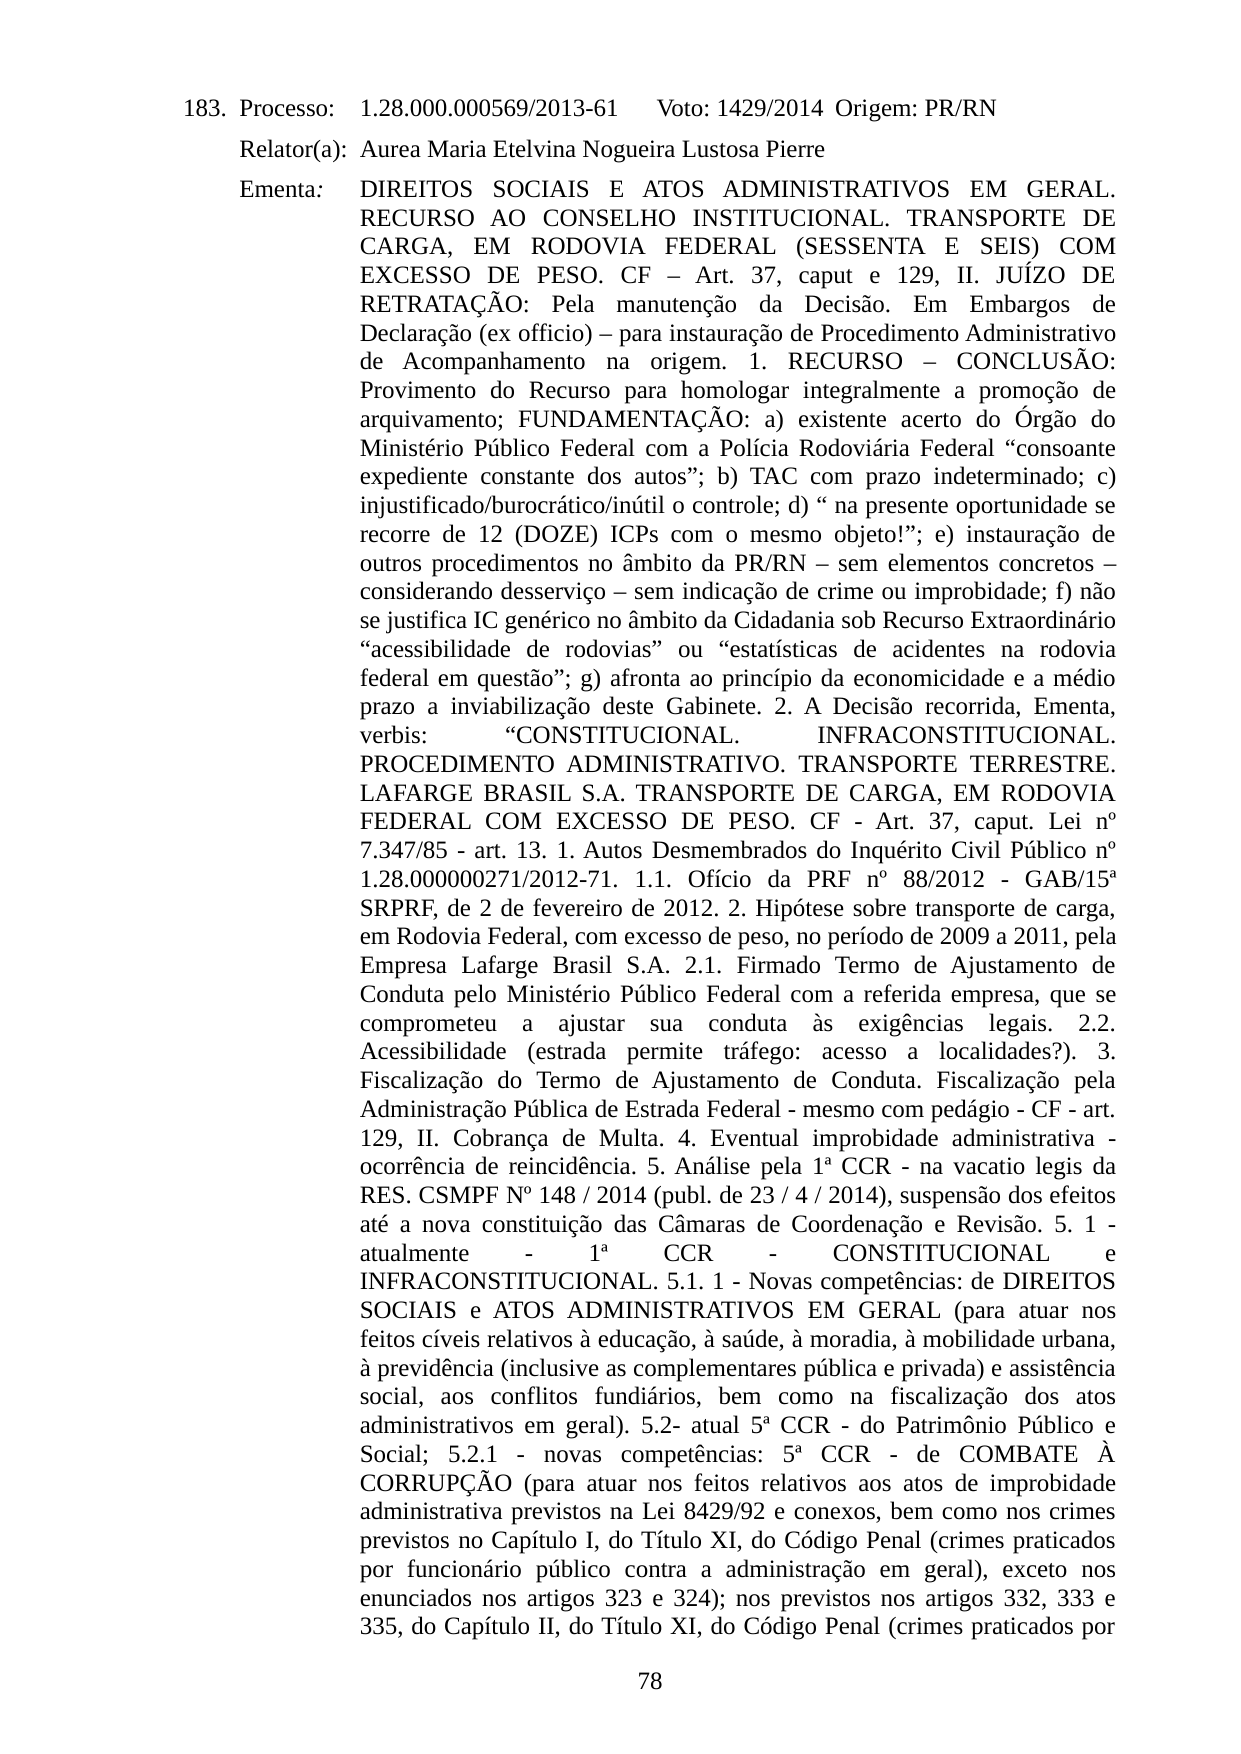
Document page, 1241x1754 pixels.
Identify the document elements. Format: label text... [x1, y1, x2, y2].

table_header Origem: PR/RN [829, 88, 1122, 128]
table_cell DIREITOS SOCIAIS E ATOS ADMINISTRATIVOS EM GERAL. RECURSO AO CONSELHO INSTITUCIONAL. TRANSPORTE DE CARGA, EM RODOVIA FEDERAL (SESSENTA E SEIS) COM EXCESSO DE PESO. CF – Art. 37, caput e 129, II. JUÍZO DE RETRATAÇÃO: Pela manutenção da Decisão. Em Embargos de Declaração (ex officio) – para instauração de Procedimento Administrativo de Acompanhamento na origem. 1. RECURSO – CONCLUSÃO: Provimento do Recurso para homologar integralmente a promoção de arquivamento; FUNDAMENTAÇÃO: a) existente acerto do Órgão do Ministério Público Federal com a Polícia Rodoviária Federal “consoante expediente constante dos autos”; b) TAC com prazo indeterminado; c) injustificado/burocrático/inútil o controle; d) “ na presente oportunidade se recorre de 12 (DOZE) ICPs com o mesmo objeto!”; e) instauração de outros procedimentos no âmbito da PR/RN – sem elementos concretos – considerando desserviço – sem indicação de crime ou improbidade; f) não se justifica IC genérico no âmbito da Cidadania sob Recurso Extraordinário “acessibilidade de rodovias” ou “estatísticas de acidentes na rodovia federal em questão”; g) afronta ao princípio da economicidade e a médio prazo a inviabilização deste Gabinete. 2. A Decisão recorrida, Ementa, verbis: “CONSTITUCIONAL. INFRACONSTITUCIONAL. PROCEDIMENTO ADMINISTRATIVO. TRANSPORTE TERRESTRE. LAFARGE BRASIL S.A. TRANSPORTE DE CARGA, EM RODOVIA FEDERAL COM EXCESSO DE PESO. CF - Art. 37, caput. Lei nº 7.347/85 - art. 13. 1. Autos Desmembrados do Inquérito Civil Público nº 1.28.000000271/2012-71. 1.1. Ofício da PRF nº 88/2012 - GAB/15ª SRPRF, de 2 de fevereiro de 2012. 2. Hipótese sobre transporte de carga, em Rodovia Federal, com excesso de peso, no período de 2009 a 2011, pela Empresa Lafarge Brasil S.A. 2.1. Firmado Termo de Ajustamento de Conduta pelo Ministério Público Federal com a referida empresa, que se comprometeu a ajustar sua conduta às exigências legais. 2.2. Acessibilidade (estrada permite tráfego: acesso a localidades?). 3. Fiscalização do Termo de Ajustamento de Conduta. Fiscalização pela Administração Pública de Estrada Federal - mesmo com pedágio - CF - art. 129, II. Cobrança de Multa. 4. Eventual improbidade administrativa - ocorrência de reincidência. 5. Análise pela 1ª CCR - na vacatio legis da RES. CSMPF Nº 148 / 2014 (publ. de 23 / 4 / 2014), suspensão dos efeitos até a nova constituição das Câmaras de Coordenação e Revisão. 5. 1 - atualmente - 1ª CCR - CONSTITUCIONAL e INFRACONSTITUCIONAL. 5.1. 1 - Novas competências: de DIREITOS SOCIAIS e ATOS ADMINISTRATIVOS EM GERAL (para atuar nos feitos cíveis relativos à educação, à saúde, à moradia, à mobilidade urbana, à previdência (inclusive as complementares pública e privada) e assistência social, aos conflitos fundiários, bem como na fiscalização dos atos administrativos em geral). 5.2- atual 5ª CCR - do Patrimônio Público e Social; 5.2.1 - novas competências: 5ª CCR - de COMBATE À CORRUPÇÃO (para atuar nos feitos relativos aos atos de improbidade administrativa previstos na Lei 8429/92 e conexos, bem como nos crimes previstos no Capítulo I, do Título XI, do Código Penal (crimes praticados por funcionário público contra a administração em geral), exceto nos enunciados nos artigos 323 e 324); nos previstos nos artigos 332, 333 e 335, do Capítulo II, do Título XI, do Código Penal (crimes praticados por [354, 168, 1122, 1646]
table_cell Relator(a): [234, 128, 354, 168]
table_cell [177, 128, 233, 168]
table_cell [177, 168, 233, 1646]
table_header 183. [177, 88, 233, 128]
table_cell Ementa: [234, 168, 354, 1646]
table_header 1.28.000.000569/2013-61 [354, 88, 651, 128]
table_header Processo: [234, 88, 354, 128]
table_header Voto: 1429/2014 [651, 88, 829, 128]
table_cell Aurea Maria Etelvina Nogueira Lustosa Pierre [354, 128, 1122, 168]
